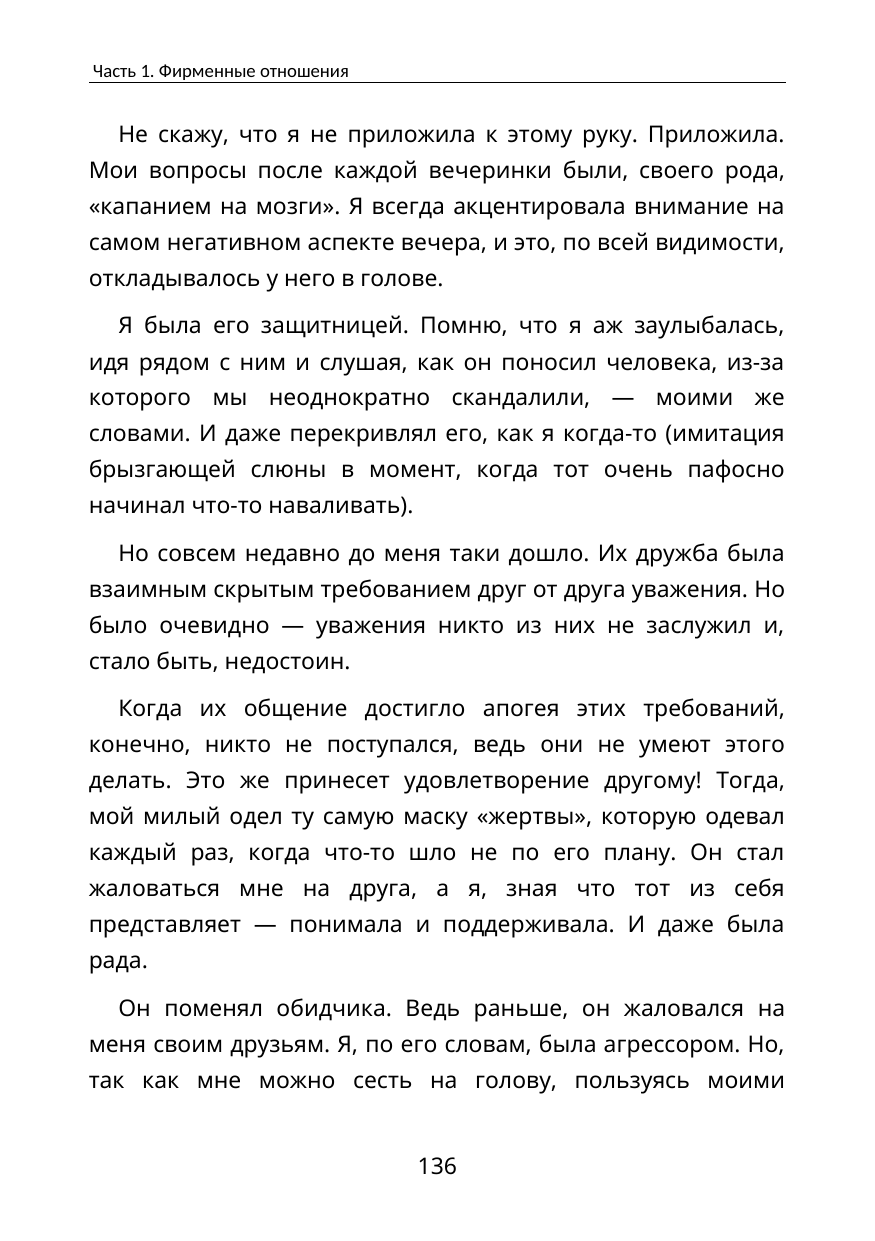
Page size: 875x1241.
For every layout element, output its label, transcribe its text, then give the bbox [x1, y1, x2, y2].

text Когда их общение достигло апогея этих требований, конечно, никто не поступался, ведь они не умеют этого делать. Это же принесет удовлетворение другому! Тогда, мой милый одел ту самую маску «жертвы», которую одевал каждый раз, когда что-то шло не по его плану. Он стал жаловаться мне на друга, а я, зная что тот из себя представляет — понимала и поддерживала. И даже была рада. [88, 692, 786, 975]
text Не скажу, что я не приложила к этому руку. Приложила. Мои вопросы после каждой вечеринки были, своего рода, «капанием на мозги». Я всегда акцентировала внимание на самом негативном аспекте вечера, и это, по всей видимости, откладывалось у него в голове. [88, 118, 786, 293]
text Он поменял обидчика. Ведь раньше, он жаловался на меня своим друзьям. Я, по его словам, была агрессором. Но, так как мне можно сесть на голову, пользуясь моими [88, 992, 786, 1095]
text Но совсем недавно до меня таки дошло. Их дружба была взаимным скрытым требованием друг от друга уважения. Но было очевидно — уважения никто из них не заслужил и, стало быть, недостоин. [88, 537, 786, 676]
text Я была его защитницей. Помню, что я аж заулыбалась, идя рядом с ним и слушая, как он поносил человека, из-за которого мы неоднократно скандалили, — моими же словами. И даже перекривлял его, как я когда-то (имитация брызгающей слюны в момент, когда тот очень пафосно начинал что-то наваливать). [88, 309, 786, 520]
